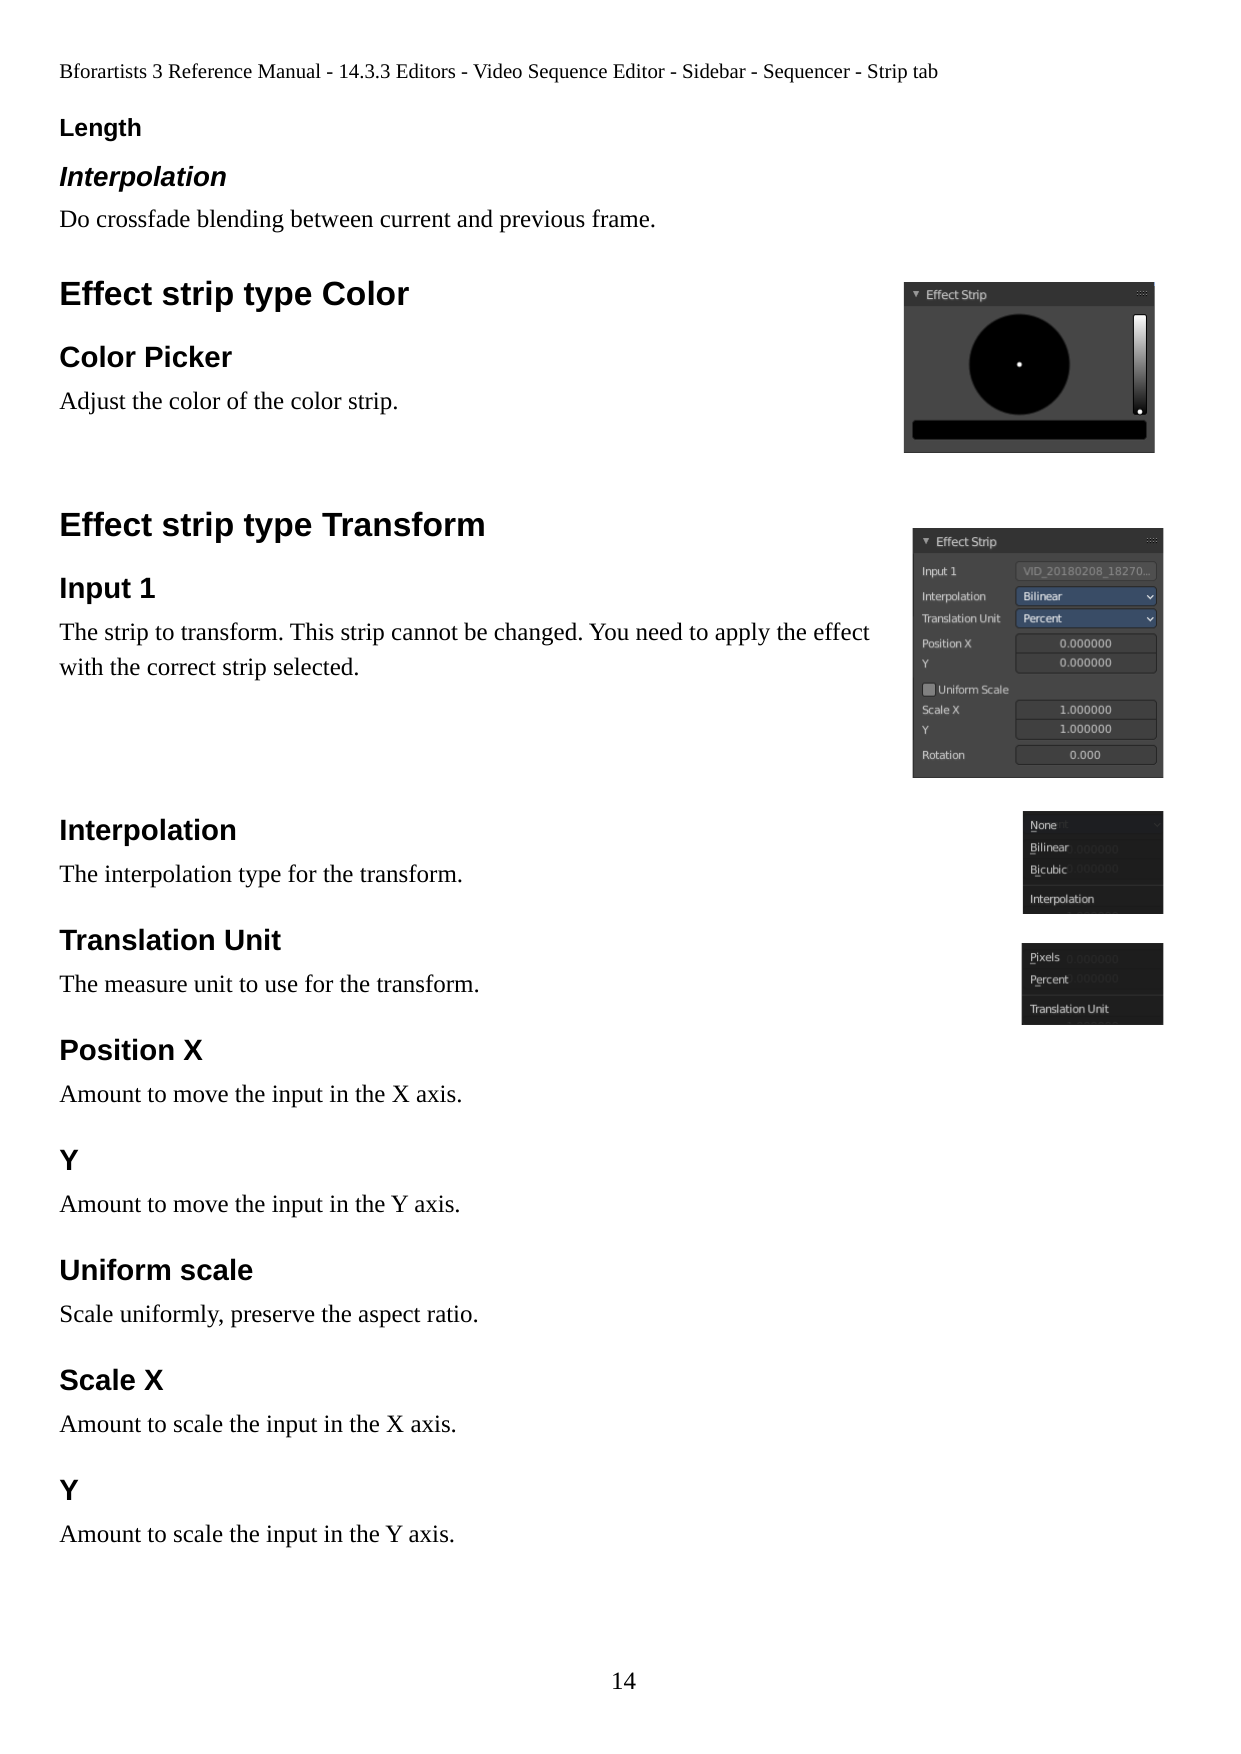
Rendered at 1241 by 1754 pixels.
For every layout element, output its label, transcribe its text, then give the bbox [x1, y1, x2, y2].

subtitle Y [59, 1473, 1181, 1506]
subtitle [1164, 813, 1181, 847]
subtitle Translation Unit [59, 923, 1181, 957]
picture [1022, 811, 1164, 914]
subtitle Interpolation [59, 160, 1181, 192]
subtitle Effect strip type Transform [59, 505, 1181, 544]
subtitle Length [59, 113, 1181, 141]
subtitle [1155, 340, 1181, 374]
text Amount to move the input in the X axis. [59, 1079, 1181, 1108]
text Amount to move the input in the Y axis. [59, 1189, 1181, 1218]
subtitle Position X [59, 1033, 1181, 1067]
picture [912, 528, 1164, 778]
text Scale uniformly, preserve the aspect ratio. [59, 1299, 1181, 1328]
subtitle Scale X [59, 1363, 1181, 1397]
text Amount to scale the input in the X axis. [59, 1409, 1181, 1438]
text Amount to scale the input in the Y axis. [59, 1519, 1181, 1548]
picture [903, 282, 1155, 453]
text The measure unit to use for the transform. [59, 969, 1021, 998]
subtitle [1164, 571, 1181, 604]
text The interpolation type for the transform. [59, 859, 1022, 888]
subtitle Input 1 [59, 571, 912, 604]
picture [1021, 943, 1164, 1025]
subtitle Color Picker [59, 340, 903, 374]
subtitle Effect strip type Color [59, 274, 1181, 313]
subtitle Uniform scale [59, 1253, 1181, 1287]
subtitle Interpolation [59, 813, 1022, 847]
text The strip to transform. This strip cannot be changed. You need to apply the effect with the correct strip selected. [59, 617, 912, 680]
text [1155, 386, 1181, 415]
text Do crossfade blending between current and previous frame. [59, 204, 1181, 233]
text Adjust the color of the color strip. [59, 386, 903, 415]
subtitle Y [59, 1143, 1181, 1177]
